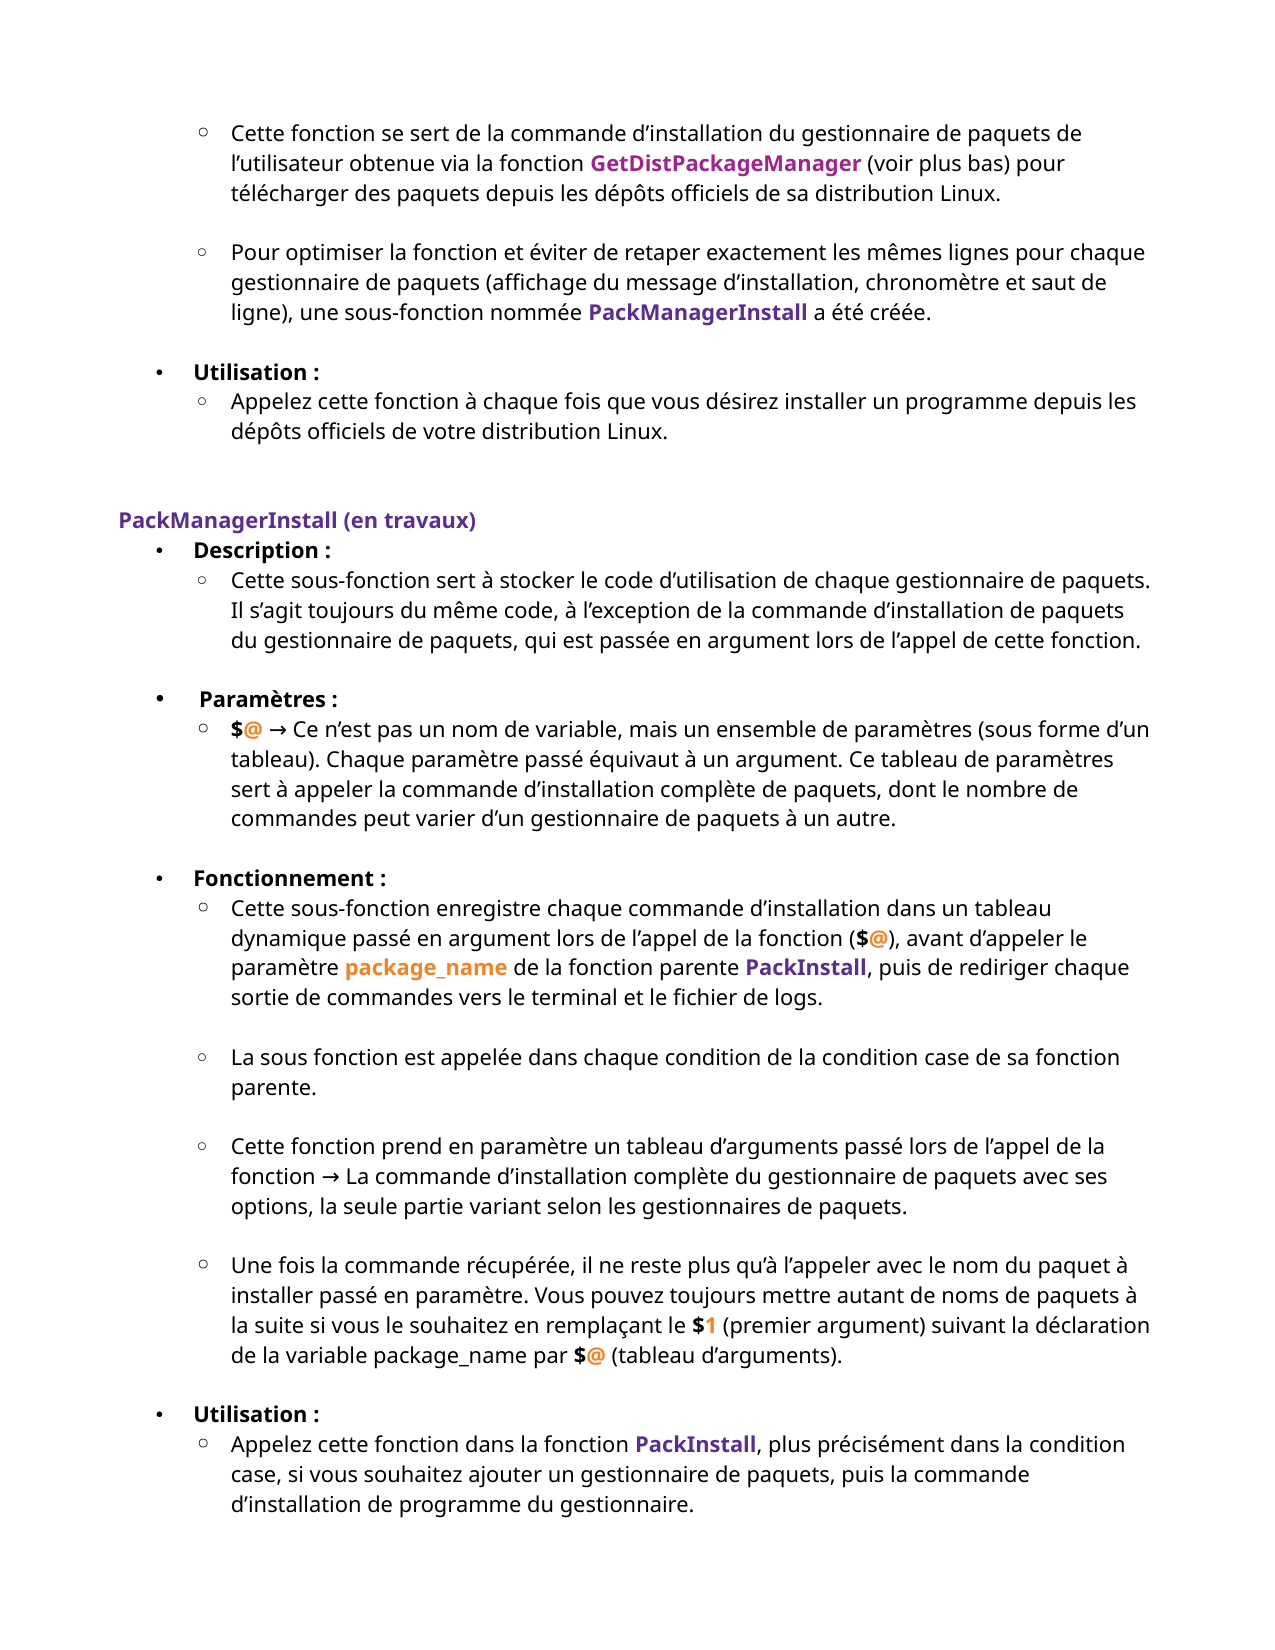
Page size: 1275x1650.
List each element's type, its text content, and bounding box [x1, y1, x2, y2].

list Description : [156, 535, 1157, 565]
list Pour optimiser la fonction et éviter de retaper exactement les mêmes lignes pour chaque gestionnaire de paquets (affichage du message d’installation, chronomètre et saut de ligne), une sous-fonction nommée PackManagerInstall a été créée. [193, 237, 1157, 327]
list Cette sous-fonction enregistre chaque commande d’installation dans un tableau dynamique passé en argument lors de l’appel de la fonction ($@), avant d’appeler le paramètre package_name de la fonction parente PackInstall, puis de rediriger chaque sortie de commandes vers le terminal et le fichier de logs. [193, 893, 1157, 1012]
text PackManagerInstall (en travaux) [118, 505, 1157, 535]
list Fonctionnement : [156, 863, 1157, 893]
list $@ → Ce n’est pas un nom de variable, mais un ensemble de paramètres (sous forme d’un tableau). Chaque paramètre passé équivaut à un argument. Ce tableau de paramètres sert à appeler la commande d’installation complète de paquets, dont le nombre de commandes peut varier d’un gestionnaire de paquets à un autre. [193, 714, 1157, 833]
list Cette fonction prend en paramètre un tableau d’arguments passé lors de l’appel de la fonction → La commande d’installation complète du gestionnaire de paquets avec ses options, la seule partie variant selon les gestionnaires de paquets. [193, 1131, 1157, 1220]
list Une fois la commande récupérée, il ne reste plus qu’à l’appeler avec le nom du paquet à installer passé en paramètre. Vous pouvez toujours mettre autant de noms de paquets à la suite si vous le souhaitez en remplaçant le $1 (premier argument) suivant la déclaration de la variable package_name par $@ (tableau d’arguments). [193, 1250, 1157, 1369]
list Cette fonction se sert de la commande d’installation du gestionnaire de paquets de l’utilisateur obtenue via la fonction GetDistPackageManager (voir plus bas) pour télécharger des paquets depuis les dépôts officiels de sa distribution Linux. [193, 118, 1157, 207]
list Appelez cette fonction dans la fonction PackInstall, plus précisément dans la condition case, si vous souhaitez ajouter un gestionnaire de paquets, puis la commande d’installation de programme du gestionnaire. [193, 1429, 1157, 1518]
list Utilisation : [156, 1399, 1157, 1429]
list Appelez cette fonction à chaque fois que vous désirez installer un programme depuis les dépôts officiels de votre distribution Linux. [193, 386, 1157, 446]
list La sous fonction est appelée dans chaque condition de la condition case de sa fonction parente. [193, 1042, 1157, 1101]
list Cette sous-fonction sert à stocker le code d’utilisation de chaque gestionnaire de paquets. Il s’agit toujours du même code, à l’exception de la commande d’installation de paquets du gestionnaire de paquets, qui est passée en argument lors de l’appel de cette fonction. [193, 565, 1157, 654]
list Paramètres : [156, 684, 1157, 714]
list Utilisation : [156, 356, 1157, 386]
